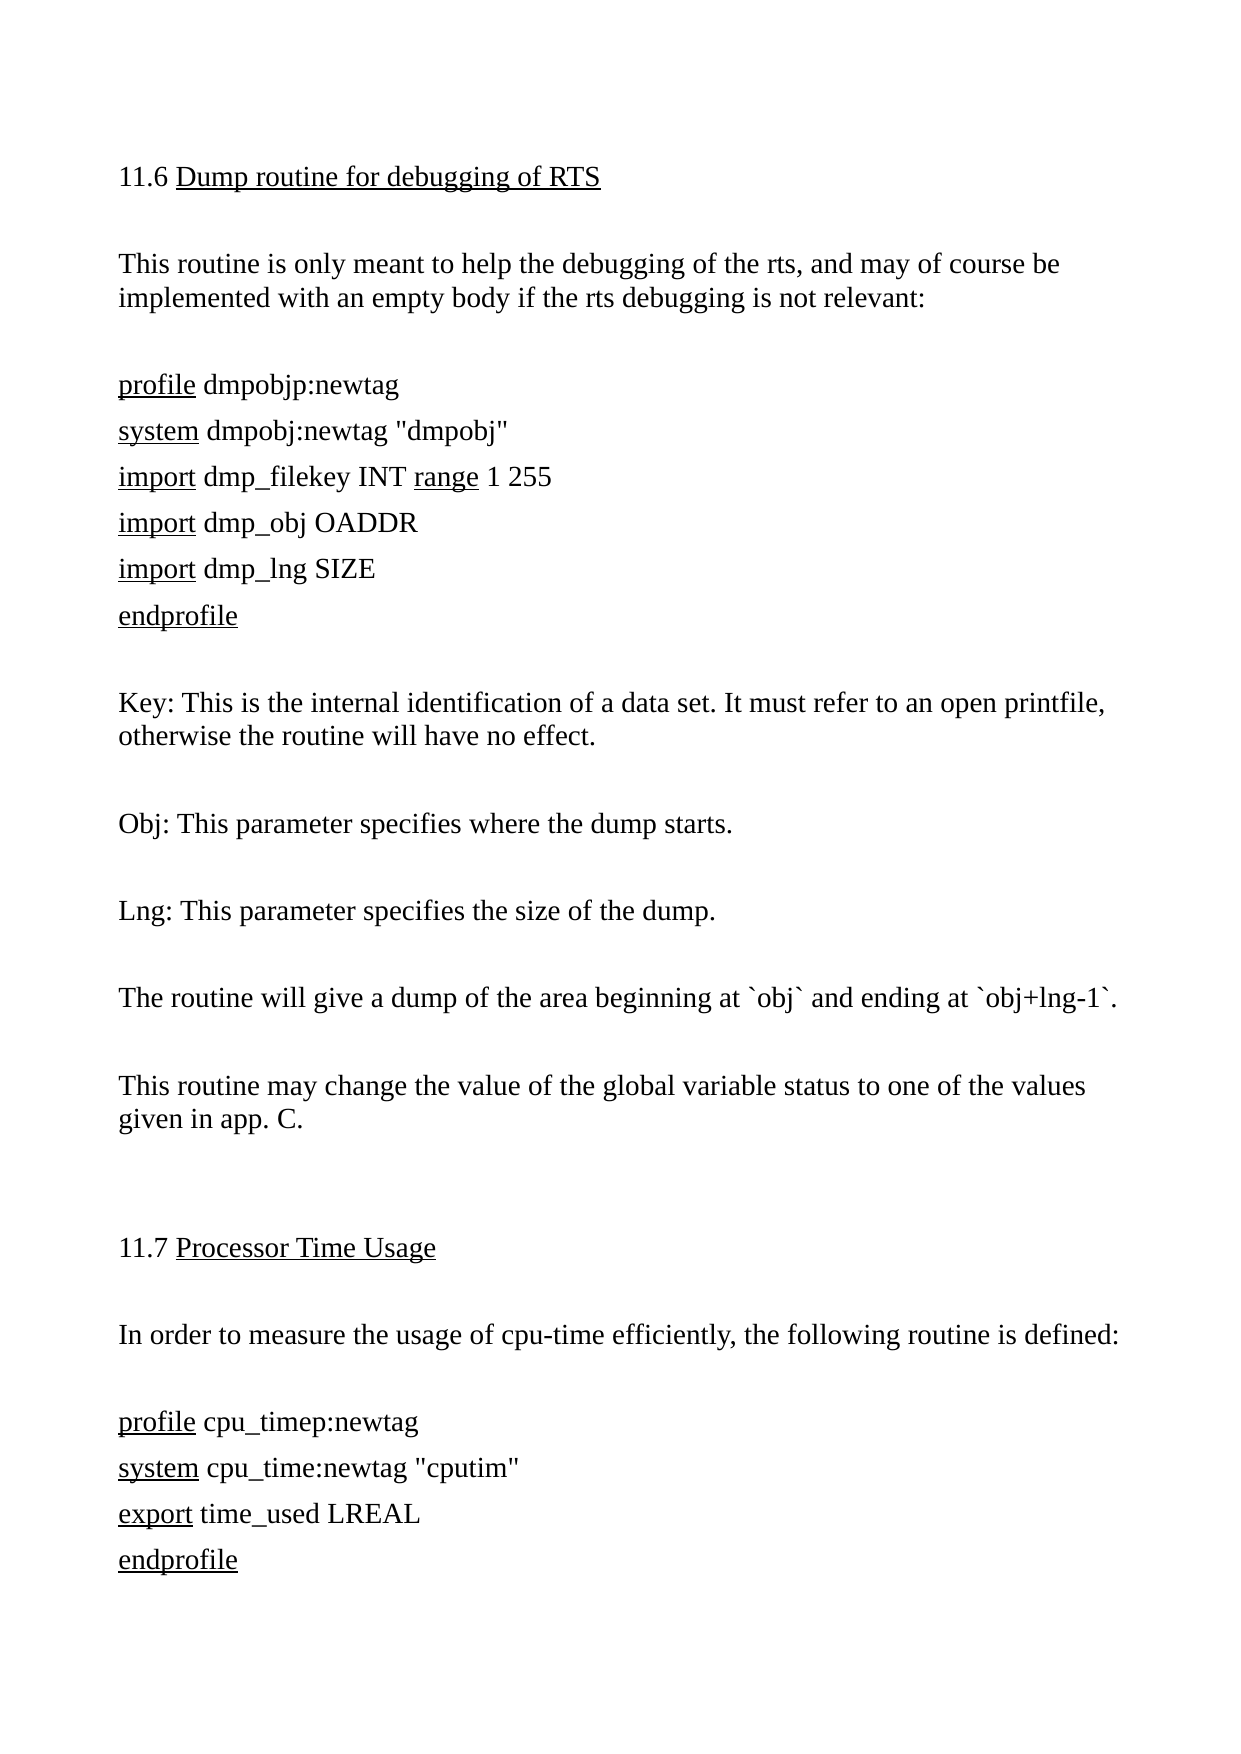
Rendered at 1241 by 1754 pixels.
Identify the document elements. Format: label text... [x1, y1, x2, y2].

text The routine will give a dump of the area beginning at `obj` and ending at `obj+lng-1`. [118, 980, 1122, 1014]
text In order to measure the usage of cpu-time efficiently, the following routine is defined: [118, 1317, 1122, 1351]
text profile dmpobjp:newtag [118, 367, 1122, 401]
text endprofile [118, 598, 1122, 631]
text import dmp_obj OADDR [118, 506, 1122, 539]
text 11.6 Dump routine for debugging of RTS [118, 159, 1122, 193]
text Obj: This parameter specifies where the dump starts. [118, 806, 1122, 839]
text export time_used LREAL [118, 1496, 1122, 1530]
text 11.7 Processor Time Usage [118, 1230, 1122, 1263]
text import dmp_filekey INT range 1 255 [118, 459, 1122, 493]
text endprofile [118, 1542, 1122, 1576]
text profile cpu_timep:newtag [118, 1404, 1122, 1438]
text Lng: This parameter specifies the size of the dump. [118, 893, 1122, 927]
text system cpu_time:newtag "cputim" [118, 1450, 1122, 1484]
text Key: This is the internal identification of a data set. It must refer to an open printfile, otherwise the routine will have no effect. [118, 685, 1122, 752]
text import dmp_lng SIZE [118, 552, 1122, 585]
text system dmpobj:newtag "dmpobj" [118, 413, 1122, 447]
text This routine is only meant to help the debugging of the rts, and may of course be implemented with an empty body if the rts debugging is not relevant: [118, 247, 1122, 314]
text This routine may change the value of the global variable status to one of the values given in app. C. [118, 1068, 1122, 1135]
